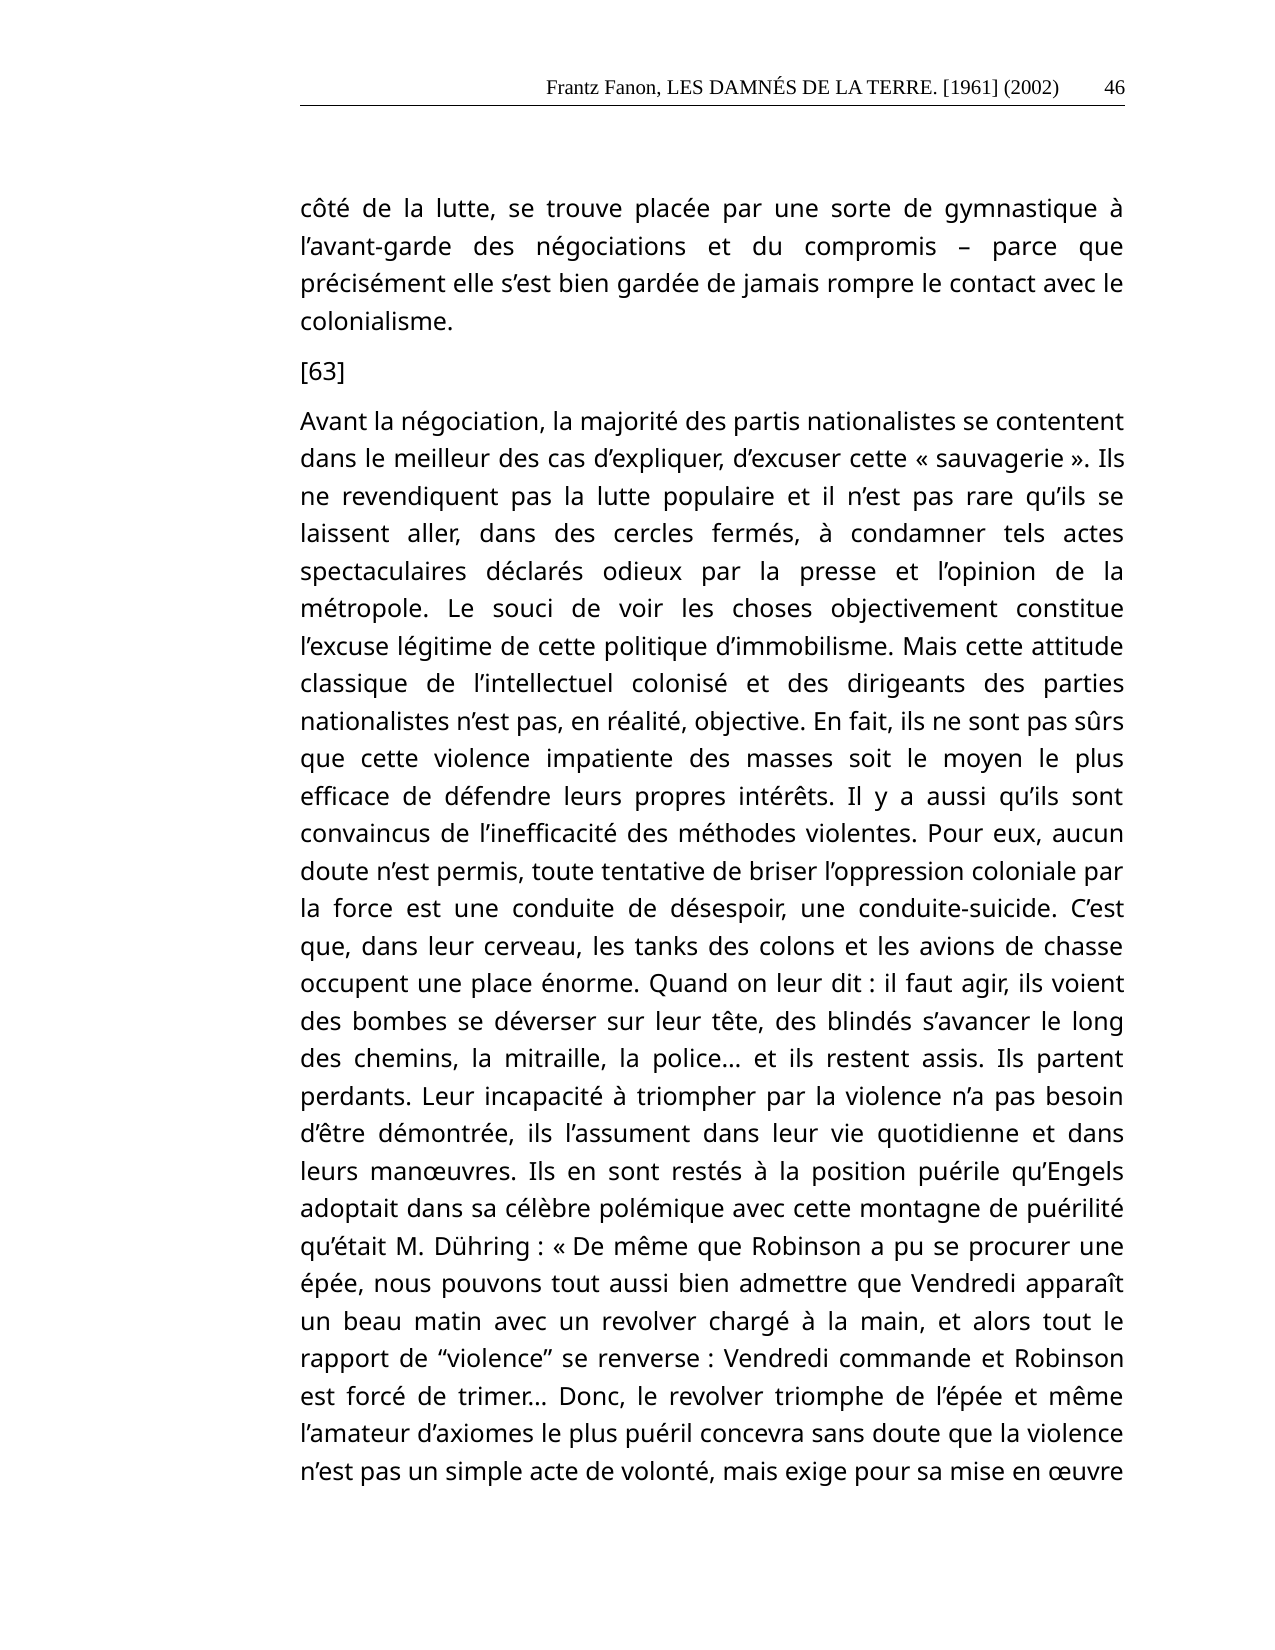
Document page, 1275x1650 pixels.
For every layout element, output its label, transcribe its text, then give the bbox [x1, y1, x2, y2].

text Avant la négociation, la majorité des partis nationalistes se contentent dans le meilleur des cas d’expliquer, d’excuser cette « sauvagerie ». Ils ne revendiquent pas la lutte populaire et il n’est pas rare qu’ils se laissent aller, dans des cercles fermés, à condamner tels actes spectaculaires déclarés odieux par la presse et l’opinion de la métropole. Le souci de voir les choses objectivement constitue l’excuse légitime de cette politique d’immobilisme. Mais cette attitude classique de l’intellectuel colonisé et des dirigeants des parties nationalistes n’est pas, en réalité, objective. En fait, ils ne sont pas sûrs que cette violence impatiente des masses soit le moyen le plus efficace de défendre leurs propres intérêts. Il y a aussi qu’ils sont convaincus de l’inefficacité des méthodes violentes. Pour eux, aucun doute n’est permis, toute tentative de briser l’oppression coloniale par la force est une conduite de désespoir, une conduite-suicide. C’est que, dans leur cerveau, les tanks des colons et les avions de chasse occupent une place énorme. Quand on leur dit : il faut agir, ils voient des bombes se déverser sur leur tête, des blindés s’avancer le long des chemins, la mitraille, la police… et ils restent assis. Ils partent perdants. Leur incapacité à triompher par la violence n’a pas besoin d’être démontrée, ils l’assument dans leur vie quotidienne et dans leurs manœuvres. Ils en sont restés à la position puérile qu’Engels adoptait dans sa célèbre polémique avec cette montagne de puérilité qu’était M. Dühring : « De même que Robinson a pu se procurer une épée, nous pouvons tout aussi bien admettre que Vendredi apparaît un beau matin avec un revolver chargé à la main, et alors tout le rapport de “violence” se renverse : Vendredi commande et Robinson est forcé de trimer… Donc, le revolver triomphe de l’épée et même l’amateur d’axiomes le plus puéril concevra sans doute que la violence n’est pas un simple acte de volonté, mais exige pour sa mise en œuvre [300, 400, 1125, 1487]
text [63] [300, 350, 1125, 387]
text côté de la lutte, se trouve placée par une sorte de gymnastique à l’avant-garde des négociations et du compromis – parce que précisément elle s’est bien gardée de jamais rompre le contact avec le colonialisme. [300, 187, 1125, 337]
